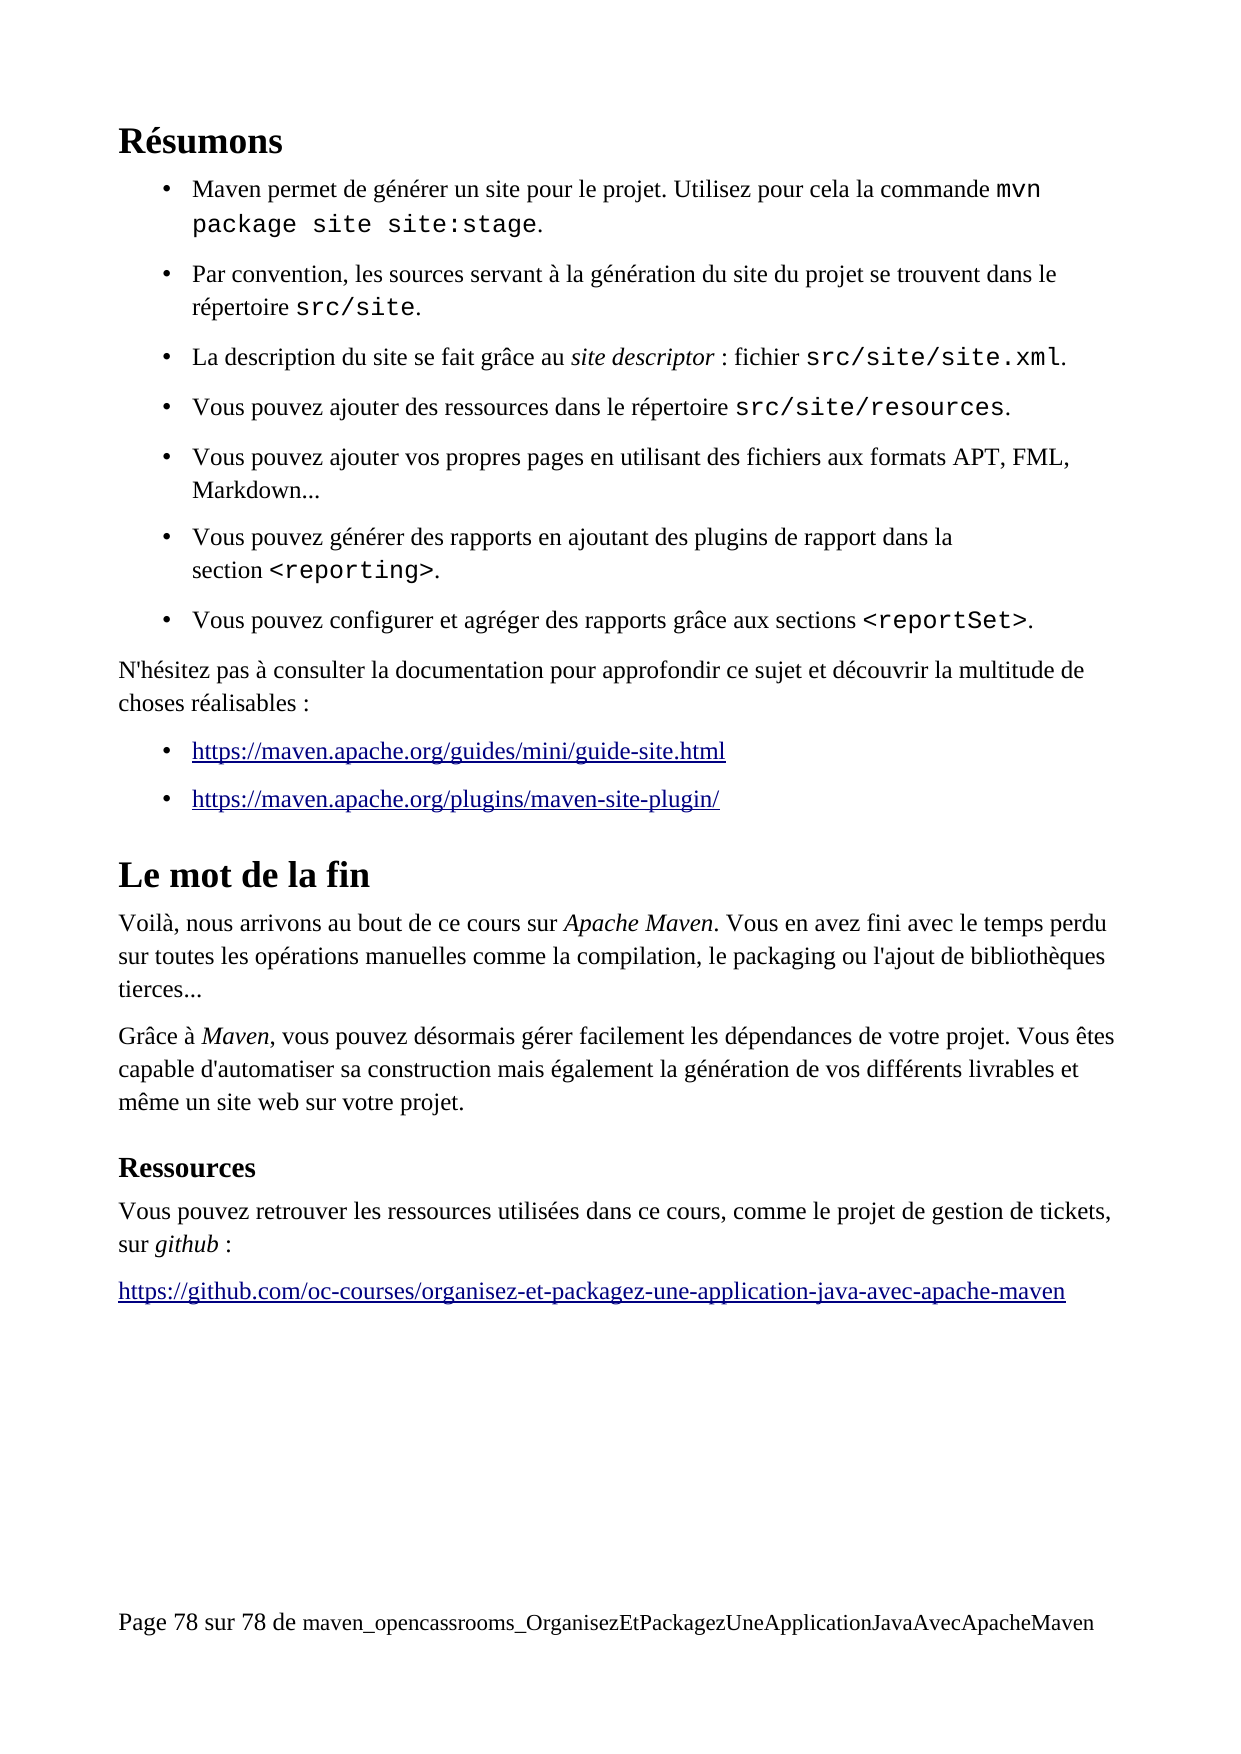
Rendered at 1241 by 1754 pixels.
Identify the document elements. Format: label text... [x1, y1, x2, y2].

list Maven permet de générer un site pour le projet. Utilisez pour cela la commande mvn package site site:stage. [162, 174, 1122, 240]
list Vous pouvez ajouter vos propres pages en utilisant des fichiers aux formats APT, FML, Markdown... [162, 442, 1122, 504]
text Vous pouvez retrouver les ressources utilisées dans ce cours, comme le projet de gestion de tickets, sur github : [118, 1196, 1122, 1257]
list https://maven.apache.org/guides/mini/guide-site.html [162, 736, 1122, 765]
list Vous pouvez configurer et agréger des rapports grâce aux sections <reportSet>. [162, 606, 1122, 636]
list Par convention, les sources servant à la génération du site du projet se trouvent dans le répertoire src/site. [162, 259, 1122, 323]
list La description du site se fait grâce au site descriptor : fichier src/site/site.xml. [162, 342, 1122, 373]
text https://github.com/oc-courses/organisez-et-packagez-une-application-java-avec-apache-maven [118, 1276, 1122, 1305]
subtitle Le mot de la fin [118, 852, 1122, 895]
list Vous pouvez générer des rapports en ajoutant des plugins de rapport dans la section <reporting>. [162, 522, 1122, 586]
text Voilà, nous arrivons au bout de ce cours sur Apache Maven. Vous en avez fini avec le temps perdu sur toutes les opérations manuelles comme la compilation, le packaging ou l'ajout de bibliothèques tierces... [118, 908, 1122, 1003]
text Grâce à Maven, vous pouvez désormais gérer facilement les dépendances de votre projet. Vous êtes capable d'automatiser sa construction mais également la génération de vos différents livrables et même un site web sur votre projet. [118, 1021, 1122, 1116]
list Vous pouvez ajouter des ressources dans le répertoire src/site/resources. [162, 392, 1122, 423]
subtitle Résumons [118, 118, 1122, 161]
list https://maven.apache.org/plugins/maven-site-plugin/ [162, 784, 1122, 812]
text N'hésitez pas à consulter la documentation pour approfondir ce sujet et découvrir la multitude de choses réalisables : [118, 656, 1122, 717]
subtitle Ressources [118, 1150, 1122, 1183]
